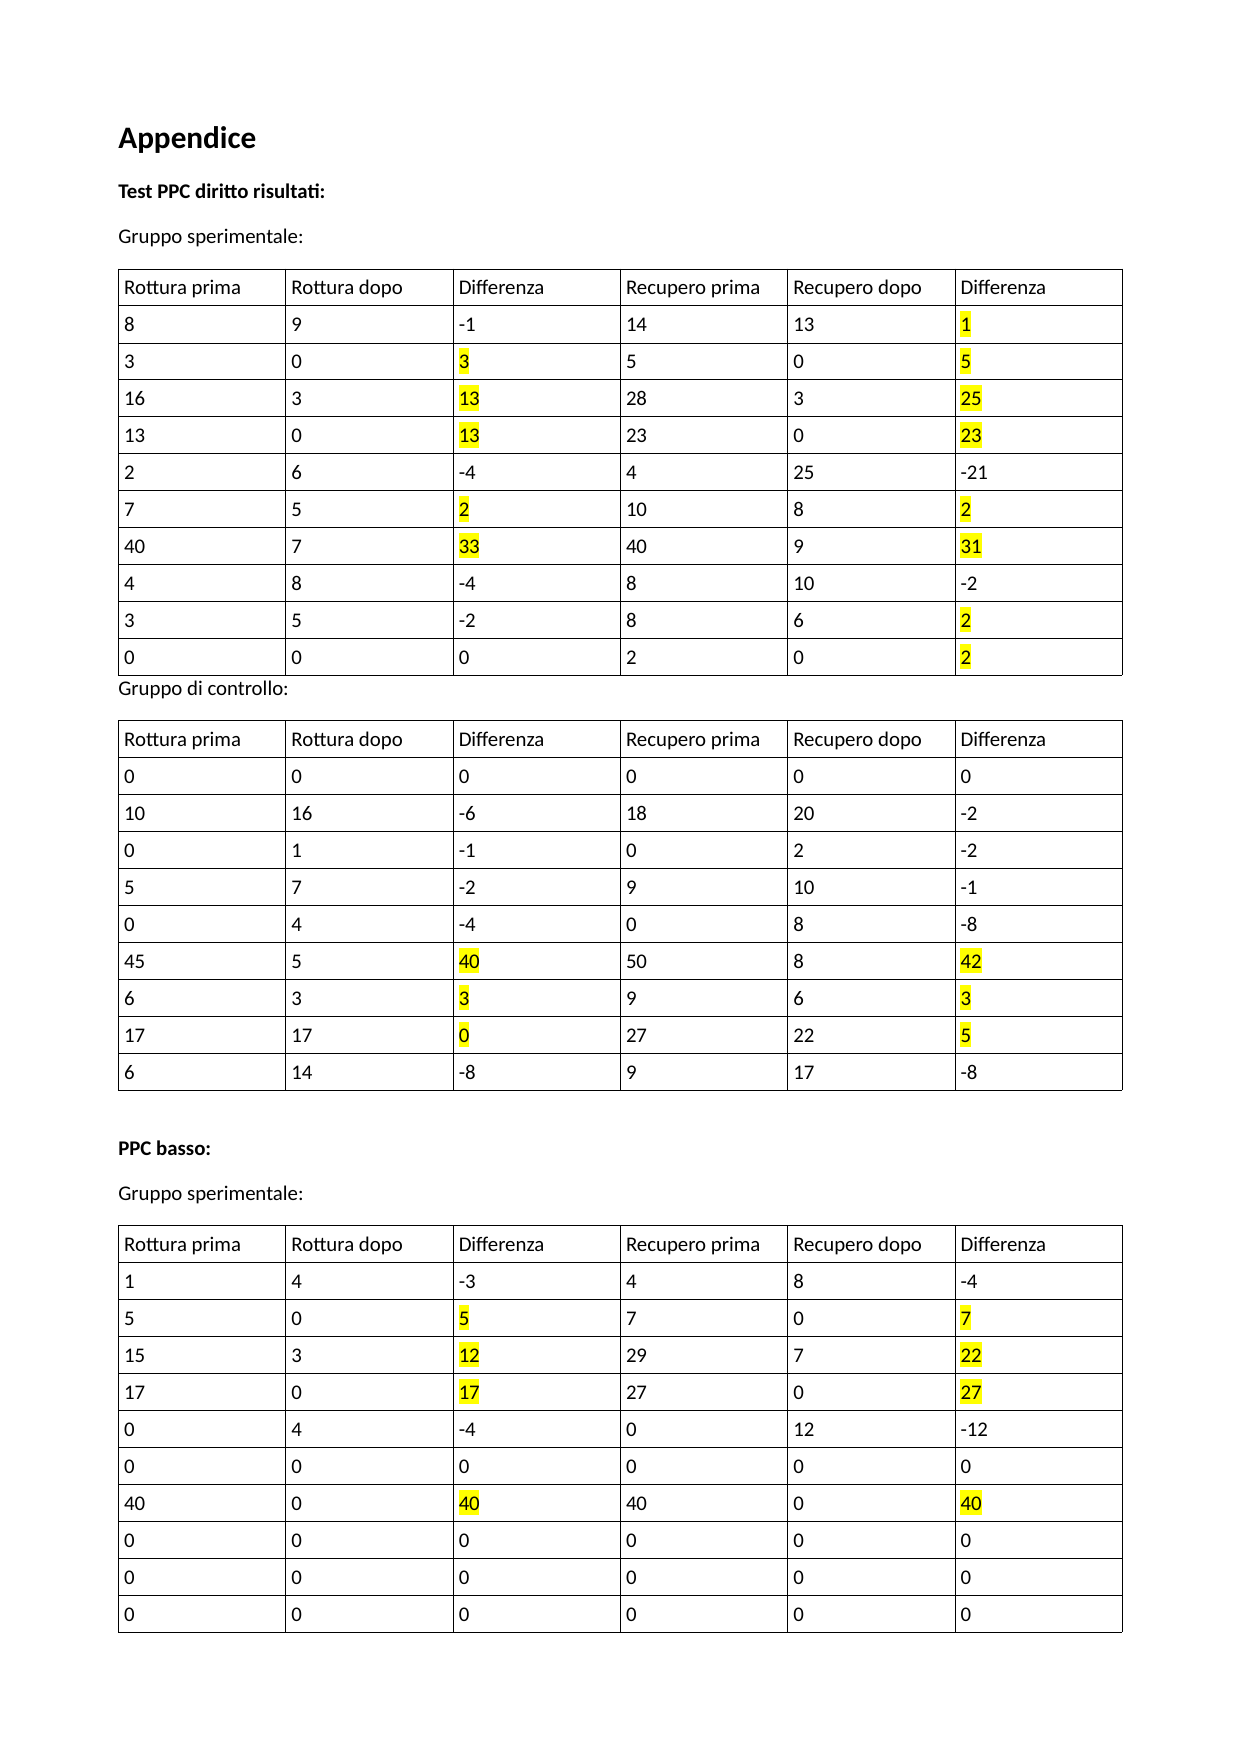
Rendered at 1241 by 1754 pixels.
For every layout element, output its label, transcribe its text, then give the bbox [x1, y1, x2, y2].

text Gruppo sperimentale: [118, 223, 1122, 249]
table_cell 0 [788, 1559, 955, 1595]
table_cell 0 [956, 1522, 1122, 1558]
table_cell 2 [119, 454, 285, 490]
table_cell 2 [956, 602, 1122, 638]
text PPC basso: [118, 1135, 1122, 1161]
table_cell 27 [621, 1374, 787, 1410]
table_cell 0 [119, 1411, 285, 1447]
table_cell 1 [956, 306, 1122, 342]
table_cell -2 [956, 565, 1122, 601]
table_cell 40 [454, 1485, 620, 1521]
table_cell 0 [286, 344, 453, 379]
table_cell 15 [119, 1337, 285, 1373]
table_cell 22 [788, 1017, 955, 1053]
table_cell 13 [119, 417, 285, 453]
table_cell 6 [788, 980, 955, 1016]
table_cell 31 [956, 528, 1122, 564]
table_cell 16 [119, 380, 285, 416]
table_cell 0 [119, 1596, 285, 1632]
table_cell -2 [454, 869, 620, 905]
table_cell 0 [956, 1448, 1122, 1484]
table_cell 13 [454, 380, 620, 416]
table_header Recupero dopo [788, 721, 955, 757]
table_cell 9 [286, 306, 453, 342]
table_cell 5 [119, 1300, 285, 1336]
table_cell 0 [286, 639, 453, 675]
table_cell 27 [621, 1017, 787, 1053]
table_cell 23 [956, 417, 1122, 453]
table_cell 25 [788, 454, 955, 490]
table_cell 7 [621, 1300, 787, 1336]
table_cell 18 [621, 795, 787, 831]
table_cell 0 [454, 639, 620, 675]
table_cell 40 [119, 1485, 285, 1521]
table_cell 5 [956, 344, 1122, 379]
table_cell 0 [621, 906, 787, 942]
table_cell 0 [956, 758, 1122, 794]
table_cell 17 [788, 1054, 955, 1090]
table_cell 0 [119, 758, 285, 794]
table_header Differenza [454, 721, 620, 757]
table_cell 3 [956, 980, 1122, 1016]
table_cell 0 [788, 1448, 955, 1484]
table_cell 0 [621, 1596, 787, 1632]
table_cell 0 [286, 1374, 453, 1410]
table_cell 9 [621, 869, 787, 905]
table_cell 13 [454, 417, 620, 453]
table_cell 9 [788, 528, 955, 564]
table_cell 8 [286, 565, 453, 601]
table_cell 0 [286, 417, 453, 453]
table_cell 6 [788, 602, 955, 638]
table_cell 6 [286, 454, 453, 490]
table_cell 0 [286, 1559, 453, 1595]
table_cell 5 [286, 602, 453, 638]
table_cell 1 [119, 1263, 285, 1299]
table_cell -1 [956, 869, 1122, 905]
table_cell -1 [454, 306, 620, 342]
table_cell 4 [119, 565, 285, 601]
table_cell 8 [621, 602, 787, 638]
table_cell 3 [286, 380, 453, 416]
table_cell 40 [119, 528, 285, 564]
table_cell 45 [119, 943, 285, 979]
table_cell 5 [454, 1300, 620, 1336]
table_cell -21 [956, 454, 1122, 490]
table_cell 4 [286, 906, 453, 942]
table_header Differenza [956, 721, 1122, 757]
table_cell 0 [788, 1596, 955, 1632]
table_cell 33 [454, 528, 620, 564]
table_header Rottura prima [119, 1226, 285, 1262]
table_cell -2 [956, 832, 1122, 868]
table_cell 23 [621, 417, 787, 453]
table_cell 7 [788, 1337, 955, 1373]
table_cell 0 [119, 639, 285, 675]
table_cell 5 [956, 1017, 1122, 1053]
table_cell 7 [286, 869, 453, 905]
table_cell 14 [621, 306, 787, 342]
table_cell -1 [454, 832, 620, 868]
table_cell 0 [454, 1522, 620, 1558]
table_header Differenza [956, 270, 1122, 305]
table_cell 8 [621, 565, 787, 601]
table_cell 8 [788, 1263, 955, 1299]
table_cell 9 [621, 1054, 787, 1090]
table_cell 3 [454, 344, 620, 379]
table_cell 16 [286, 795, 453, 831]
table_header Rottura dopo [286, 721, 453, 757]
table_cell 0 [621, 832, 787, 868]
table_cell 2 [956, 639, 1122, 675]
table_cell -12 [956, 1411, 1122, 1447]
table_cell 10 [621, 491, 787, 527]
table_cell 0 [119, 906, 285, 942]
table_cell 0 [788, 639, 955, 675]
text Gruppo di controllo: [118, 676, 1122, 701]
table_cell 5 [286, 943, 453, 979]
table_cell 6 [119, 980, 285, 1016]
table_cell 0 [454, 1559, 620, 1595]
table_header Differenza [956, 1226, 1122, 1262]
table_cell 0 [286, 1448, 453, 1484]
table_cell 0 [454, 1448, 620, 1484]
table_header Differenza [454, 1226, 620, 1262]
table_cell 0 [956, 1559, 1122, 1595]
table_cell 7 [286, 528, 453, 564]
table_cell 22 [956, 1337, 1122, 1373]
table_cell 25 [956, 380, 1122, 416]
table_cell 29 [621, 1337, 787, 1373]
table_cell 8 [788, 906, 955, 942]
table_cell -4 [454, 565, 620, 601]
table_cell 0 [286, 1485, 453, 1521]
table_header Recupero dopo [788, 1226, 955, 1262]
table_cell -8 [454, 1054, 620, 1090]
table_cell 0 [119, 1448, 285, 1484]
table_cell 0 [621, 1522, 787, 1558]
table_header Rottura prima [119, 270, 285, 305]
text Appendice [118, 118, 1122, 156]
table_cell -4 [454, 454, 620, 490]
table_cell 40 [621, 528, 787, 564]
table_header Differenza [454, 270, 620, 305]
table_cell -2 [956, 795, 1122, 831]
table_cell 0 [621, 1448, 787, 1484]
table_cell 17 [119, 1374, 285, 1410]
table_header Rottura prima [119, 721, 285, 757]
table_cell 0 [454, 1596, 620, 1632]
table_cell 9 [621, 980, 787, 1016]
table_cell 0 [621, 1411, 787, 1447]
table_cell 0 [788, 1485, 955, 1521]
table_cell 0 [119, 1522, 285, 1558]
table_cell 17 [286, 1017, 453, 1053]
table_cell -4 [454, 906, 620, 942]
table_cell 2 [621, 639, 787, 675]
table_cell 5 [621, 344, 787, 379]
table_cell 0 [788, 1374, 955, 1410]
table_cell 10 [788, 565, 955, 601]
table_cell 42 [956, 943, 1122, 979]
table_header Recupero prima [621, 1226, 787, 1262]
table_cell 6 [119, 1054, 285, 1090]
table_cell 0 [788, 344, 955, 379]
table_cell 0 [788, 1522, 955, 1558]
table_header Recupero dopo [788, 270, 955, 305]
table_cell 13 [788, 306, 955, 342]
table_header Recupero prima [621, 270, 787, 305]
table_cell 10 [119, 795, 285, 831]
table_cell 4 [621, 454, 787, 490]
table_header Rottura dopo [286, 270, 453, 305]
table_cell 0 [286, 1522, 453, 1558]
table_cell 0 [621, 758, 787, 794]
table_cell 40 [454, 943, 620, 979]
table_cell 40 [956, 1485, 1122, 1521]
table_cell -6 [454, 795, 620, 831]
table_cell 12 [454, 1337, 620, 1373]
table_cell -8 [956, 1054, 1122, 1090]
table_cell -4 [454, 1411, 620, 1447]
table_cell 14 [286, 1054, 453, 1090]
table_cell 1 [286, 832, 453, 868]
table_cell 4 [621, 1263, 787, 1299]
table_cell 8 [788, 491, 955, 527]
table_cell 4 [286, 1411, 453, 1447]
table_cell 4 [286, 1263, 453, 1299]
table_cell 20 [788, 795, 955, 831]
text Gruppo sperimentale: [118, 1180, 1122, 1206]
table_cell 40 [621, 1485, 787, 1521]
table_cell 0 [788, 1300, 955, 1336]
table_cell -2 [454, 602, 620, 638]
table_cell 5 [119, 869, 285, 905]
table_cell 0 [621, 1559, 787, 1595]
table_cell 0 [119, 832, 285, 868]
table_cell 7 [956, 1300, 1122, 1336]
table_cell 0 [119, 1559, 285, 1595]
table_cell 3 [788, 380, 955, 416]
table_cell 3 [286, 980, 453, 1016]
table_cell 3 [119, 344, 285, 379]
table_cell 7 [119, 491, 285, 527]
table_cell 28 [621, 380, 787, 416]
table_cell -3 [454, 1263, 620, 1299]
table_cell 3 [454, 980, 620, 1016]
table_cell 8 [119, 306, 285, 342]
table_cell 2 [454, 491, 620, 527]
table_cell 0 [956, 1596, 1122, 1632]
table_cell 10 [788, 869, 955, 905]
table_cell -4 [956, 1263, 1122, 1299]
table_cell 12 [788, 1411, 955, 1447]
table_cell 27 [956, 1374, 1122, 1410]
table_cell 2 [788, 832, 955, 868]
table_cell 3 [286, 1337, 453, 1373]
table_cell 8 [788, 943, 955, 979]
text Test PPC diritto risultati: [118, 178, 1122, 204]
table_cell 5 [286, 491, 453, 527]
table_cell 0 [286, 758, 453, 794]
table_cell 2 [956, 491, 1122, 527]
table_header Rottura dopo [286, 1226, 453, 1262]
table_cell 17 [454, 1374, 620, 1410]
table_cell 3 [119, 602, 285, 638]
table_cell 0 [788, 758, 955, 794]
table_cell 0 [286, 1300, 453, 1336]
table_cell 17 [119, 1017, 285, 1053]
table_cell 0 [454, 758, 620, 794]
table_cell 0 [454, 1017, 620, 1053]
table_header Recupero prima [621, 721, 787, 757]
table_cell 0 [788, 417, 955, 453]
table_cell -8 [956, 906, 1122, 942]
table_cell 50 [621, 943, 787, 979]
table_cell 0 [286, 1596, 453, 1632]
